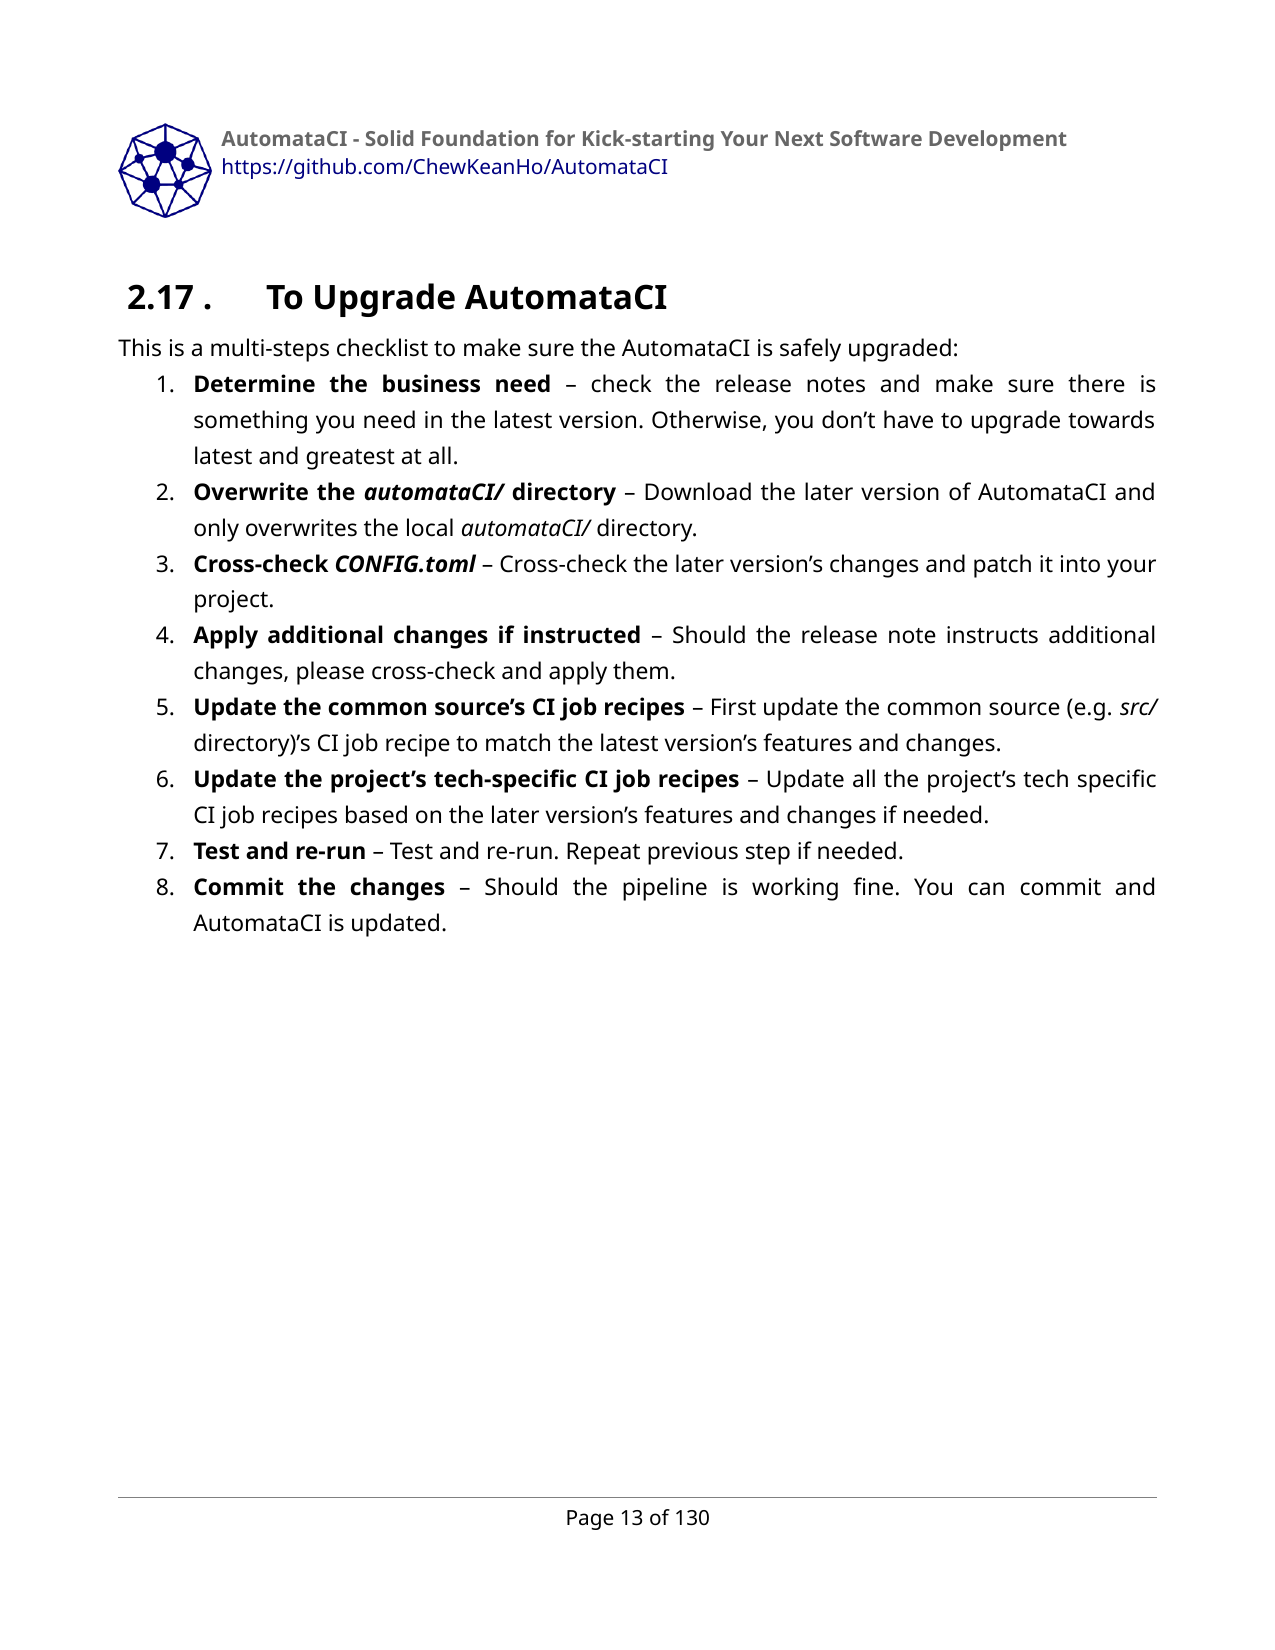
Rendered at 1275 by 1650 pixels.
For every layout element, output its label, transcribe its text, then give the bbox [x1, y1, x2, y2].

subtitle To Upgrade AutomataCI [118, 274, 1157, 319]
text This is a multi-steps checklist to make sure the AutomataCI is safely upgraded: [118, 332, 1157, 363]
picture [118, 123, 212, 218]
list Determine the business need – check the release notes and make sure there is something you need in the latest version. Otherwise, you don’t have to upgrade towards latest and greatest at all. [156, 368, 1157, 471]
list Apply additional changes if instructed – Should the release note instructs additional changes, please cross-check and apply them. [156, 619, 1157, 687]
list Test and re-run – Test and re-run. Repeat previous step if needed. [156, 835, 1157, 866]
list Overwrite the automataCI/ directory – Download the later version of AutomataCI and only overwrites the local automataCI/ directory. [156, 476, 1157, 543]
list Commit the changes – Should the pipeline is working fine. You can commit and AutomataCI is updated. [156, 871, 1157, 938]
list Cross-check CONFIG.toml – Cross-check the later version’s changes and patch it into your project. [156, 547, 1157, 615]
list Update the common source’s CI job recipes – First update the common source (e.g. src/ directory)’s CI job recipe to match the latest version’s features and changes. [156, 691, 1157, 758]
list Update the project’s tech-specific CI job recipes – Update all the project’s tech specific CI job recipes based on the later version’s features and changes if needed. [156, 763, 1157, 830]
